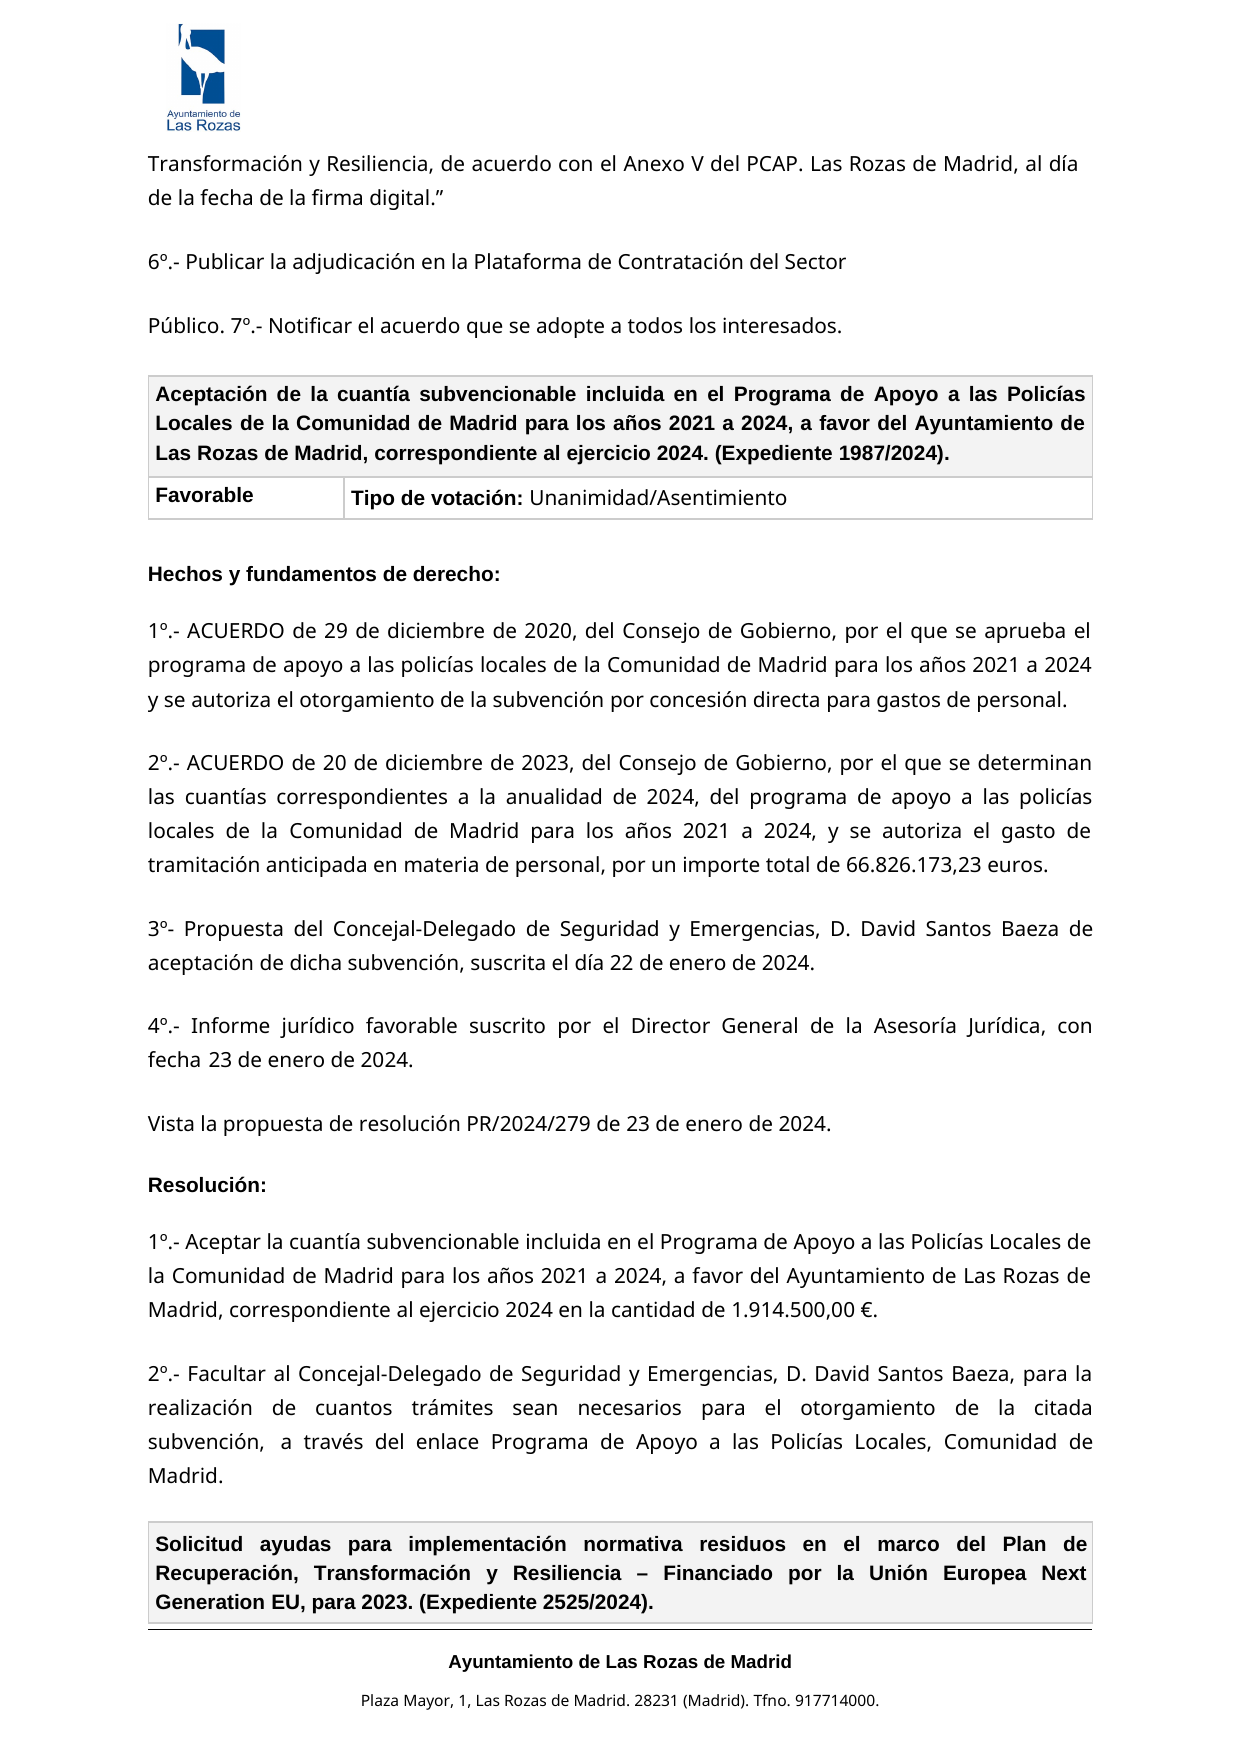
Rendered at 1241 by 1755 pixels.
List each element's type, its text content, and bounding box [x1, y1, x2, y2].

text 4º.- Informe jurídico favorable suscrito por el Director General de la Asesoría Jurídica, con fecha 23 de enero de 2024. [148, 1011, 1093, 1074]
table_cell Tipo de votación: Unanimidad/Asentimiento [345, 478, 1092, 518]
text 1º.- ACUERDO de 29 de diciembre de 2020, del Consejo de Gobierno, por el que se aprueba el programa de apoyo a las policías locales de la Comunidad de Madrid para los años 2021 a 2024 y se autoriza el otorgamiento de la subvención por concesión directa para gastos de personal. [148, 617, 1093, 713]
text Transformación y Resiliencia, de acuerdo con el Anexo V del PCAP. Las Rozas de Madrid, al día de la fecha de la firma digital.” [148, 149, 1093, 212]
text 3º- Propuesta del Concejal-Delegado de Seguridad y Emergencias, D. David Santos Baeza de aceptación de dicha subvención, suscrita el día 22 de enero de 2024. [148, 914, 1093, 976]
text 6º.- Publicar la adjudicación en la Plataforma de Contratación del Sector Público. 7º.- Notificar el acuerdo que se adopte a todos los interesados. [148, 247, 896, 339]
table_cell Favorable [149, 478, 343, 518]
text 1º.- Aceptar la cuantía subvencionable incluida en el Programa de Apoyo a las Policías Locales de la Comunidad de Madrid para los años 2021 a 2024, a favor del Ayuntamiento de Las Rozas de Madrid, correspondiente al ejercicio 2024 en la cantidad de 1.914.500,00 €. [148, 1227, 1093, 1324]
table_header Solicitud ayudas para implementación normativa residuos en el marco del Plan de Recuperación, Transformación y Resiliencia – Financiado por la Unión Europea Next Generation EU, para 2023. (Expediente 2525/2024). [149, 1523, 1092, 1622]
text 2º.- ACUERDO de 20 de diciembre de 2023, del Consejo de Gobierno, por el que se determinan las cuantías correspondientes a la anualidad de 2024, del programa de apoyo a las policías locales de la Comunidad de Madrid para los años 2021 a 2024, y se autoriza el gasto de tramitación anticipada en materia de personal, por un importe total de 66.826.173,23 euros. [148, 748, 1093, 879]
subtitle Resolución: [148, 1173, 1105, 1197]
text 2º.- Facultar al Concejal-Delegado de Seguridad y Emergencias, D. David Santos Baeza, para la realización de cuantos trámites sean necesarios para el otorgamiento de la citada subvención, a través del enlace Programa de Apoyo a las Policías Locales, Comunidad de Madrid. [148, 1359, 1093, 1490]
table_header Aceptación de la cuantía subvencionable incluida en el Programa de Apoyo a las Policías Locales de la Comunidad de Madrid para los años 2021 a 2024, a favor del Ayuntamiento de Las Rozas de Madrid, correspondiente al ejercicio 2024. (Expediente 1987/2024). [149, 377, 1092, 476]
text Vista la propuesta de resolución PR/2024/279 de 23 de enero de 2024. [148, 1109, 1105, 1137]
subtitle Hechos y fundamentos de derecho: [148, 562, 1105, 586]
